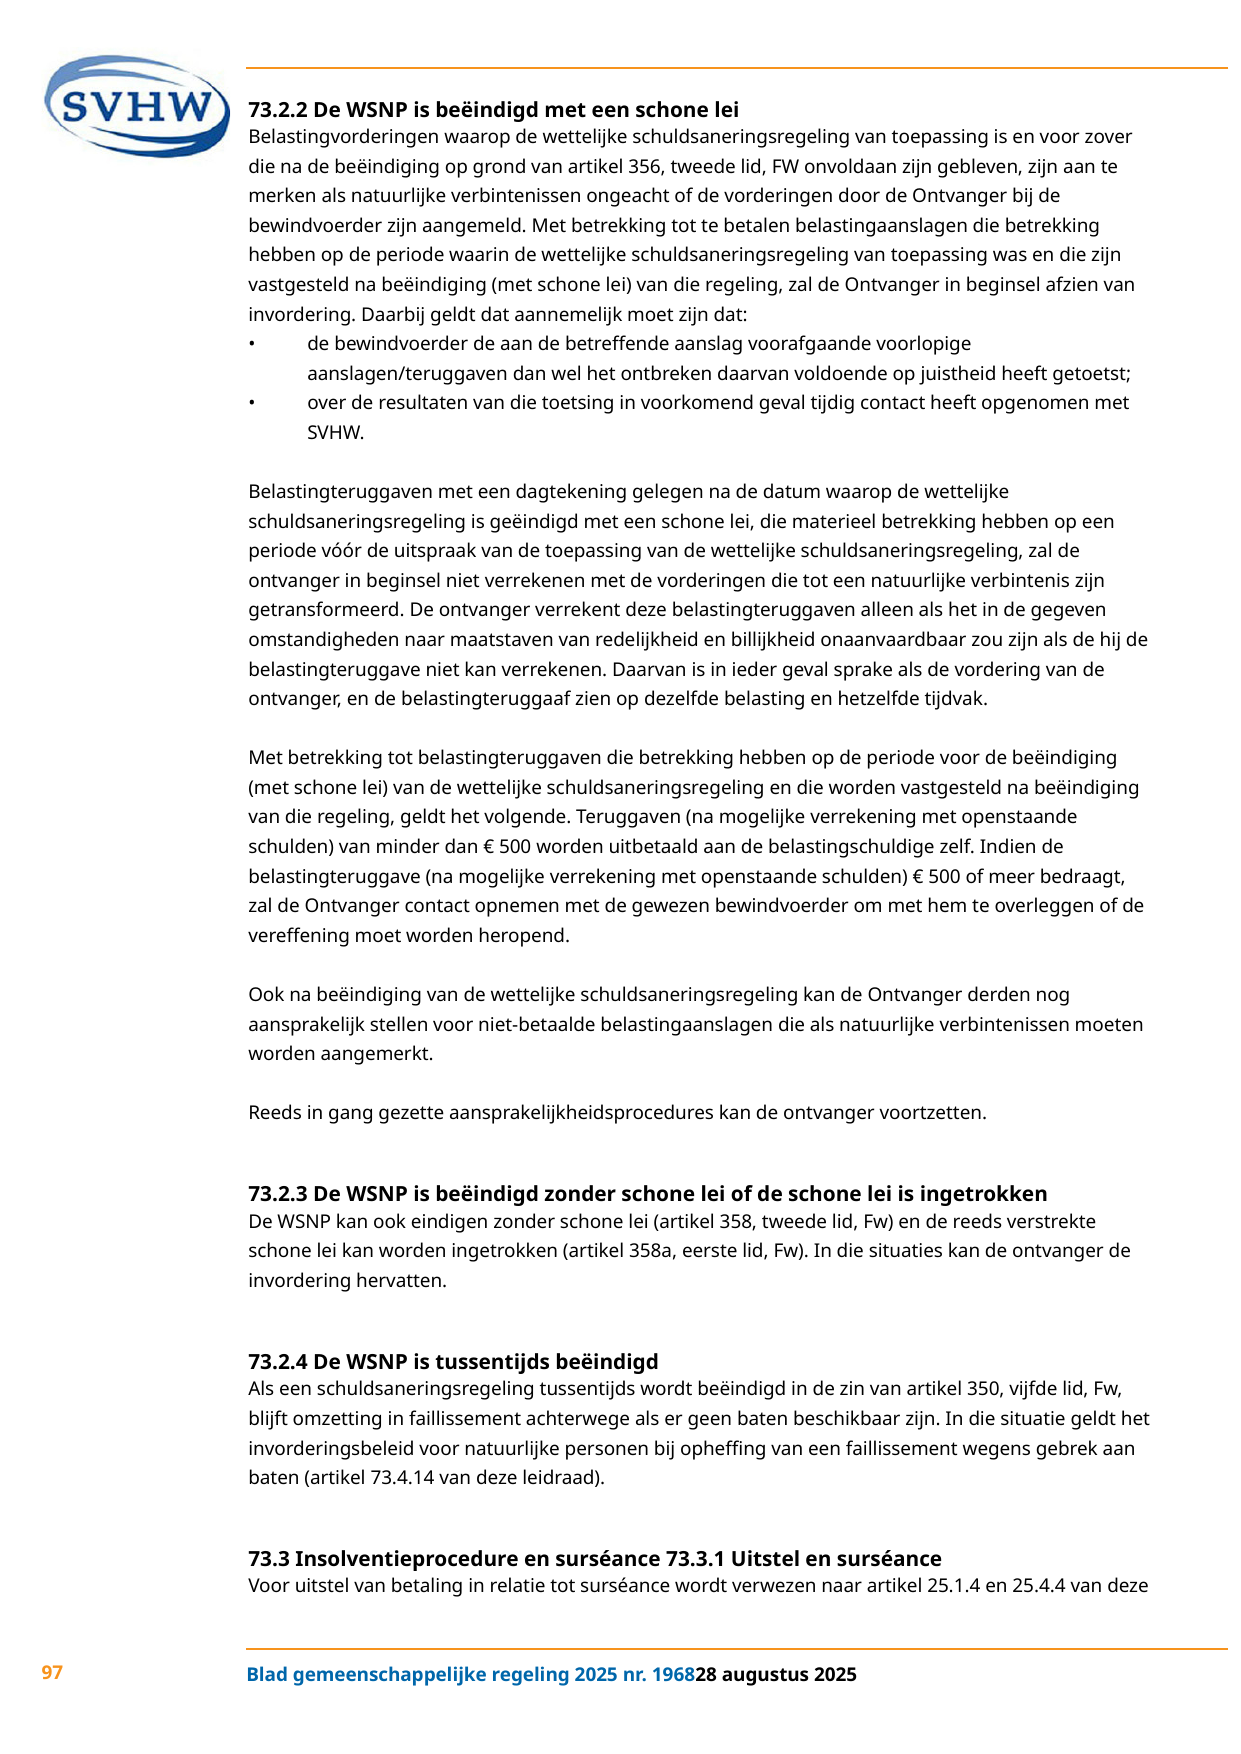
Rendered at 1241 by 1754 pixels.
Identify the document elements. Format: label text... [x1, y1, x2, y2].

text Voor uitstel van betaling in relatie tot surséance wordt verwezen naar artikel 25.1.4 en 25.4.4 van deze [248, 1573, 1152, 1598]
list de bewindvoerder de aan de betreffende aanslag voorafgaande voorlopige aanslagen/teruggaven dan wel het ontbreken daarvan voldoende op juistheid heeft getoetst; [248, 330, 1152, 386]
text Belastingvorderingen waarop de wettelijke schuldsaneringsregeling van toepassing is en voor zover die na de beëindiging op grond van artikel 356, tweede lid, FW onvoldaan zijn gebleven, zijn aan te merken als natuurlijke verbintenissen ongeacht of de vorderingen door de Ontvanger bij de bewindvoerder zijn aangemeld. Met betrekking tot te betalen belastingaanslagen die betrekking hebben op de periode waarin de wettelijke schuldsaneringsregeling van toepassing was en die zijn vastgesteld na beëindiging (met schone lei) van die regeling, zal de Ontvanger in beginsel afzien van invordering. Daarbij geldt dat aannemelijk moet zijn dat: [248, 123, 1152, 326]
text 73.2.4 De WSNP is tussentijds beëindigd [248, 1347, 1152, 1376]
text Ook na beëindiging van de wettelijke schuldsaneringsregeling kan de Ontvanger derden nog aansprakelijk stellen voor niet-betaalde belastingaanslagen die als natuurlijke verbintenissen moeten worden aangemerkt. [248, 981, 1152, 1066]
text 73.3 Insolventieprocedure en surséance 73.3.1 Uitstel en surséance [248, 1544, 1152, 1573]
text Met betrekking tot belastingteruggaven die betrekking hebben op de periode voor de beëindiging (met schone lei) van de wettelijke schuldsaneringsregeling en die worden vastgesteld na beëindiging van die regeling, geldt het volgende. Teruggaven (na mogelijke verrekening met openstaande schulden) van minder dan € 500 worden uitbetaald aan de belastingschuldige zelf. Indien de belastingteruggave (na mogelijke verrekening met openstaande schulden) € 500 of meer bedraagt, zal de Ontvanger contact opnemen met de gewezen bewindvoerder om met hem te overleggen of de vereffening moet worden heropend. [248, 744, 1152, 948]
text 73.2.3 De WSNP is beëindigd zonder schone lei of de schone lei is ingetrokken [248, 1179, 1152, 1208]
text De WSNP kan ook eindigen zonder schone lei (artikel 358, tweede lid, Fw) en de reeds verstrekte schone lei kan worden ingetrokken (artikel 358a, eerste lid, Fw). In die situaties kan de ontvanger de invordering hervatten. [248, 1208, 1152, 1293]
text Belastingteruggaven met een dagtekening gelegen na de datum waarop de wettelijke schuldsaneringsregeling is geëindigd met een schone lei, die materieel betrekking hebben op een periode vóór de uitspraak van de toepassing van de wettelijke schuldsaneringsregeling, zal de ontvanger in beginsel niet verrekenen met de vorderingen die tot een natuurlijke verbintenis zijn getransformeerd. De ontvanger verrekent deze belastingteruggaven alleen als het in de gegeven omstandigheden naar maatstaven van redelijkheid en billijkheid onaanvaardbaar zou zijn als de hij de belastingteruggave niet kan verrekenen. Daarvan is in ieder geval sprake als de vordering van de ontvanger, en de belastingteruggaaf zien op dezelfde belasting en hetzelfde tijdvak. [248, 478, 1152, 711]
text 73.2.2 De WSNP is beëindigd met een schone lei [248, 95, 1152, 123]
text Reeds in gang gezette aansprakelijkheidsprocedures kan de ontvanger voortzetten. [248, 1099, 1152, 1125]
text Als een schuldsaneringsregeling tussentijds wordt beëindigd in de zin van artikel 350, vijfde lid, Fw, blijft omzetting in faillissement achterwege als er geen baten beschikbaar zijn. In die situatie geldt het invorderingsbeleid voor natuurlijke personen bij opheffing van een faillissement wegens gebrek aan baten (artikel 73.4.14 van deze leidraad). [248, 1376, 1152, 1490]
list over de resultaten van die toetsing in voorkomend geval tijdig contact heeft opgenomen met SVHW. [248, 389, 1152, 445]
picture [41, 47, 231, 172]
